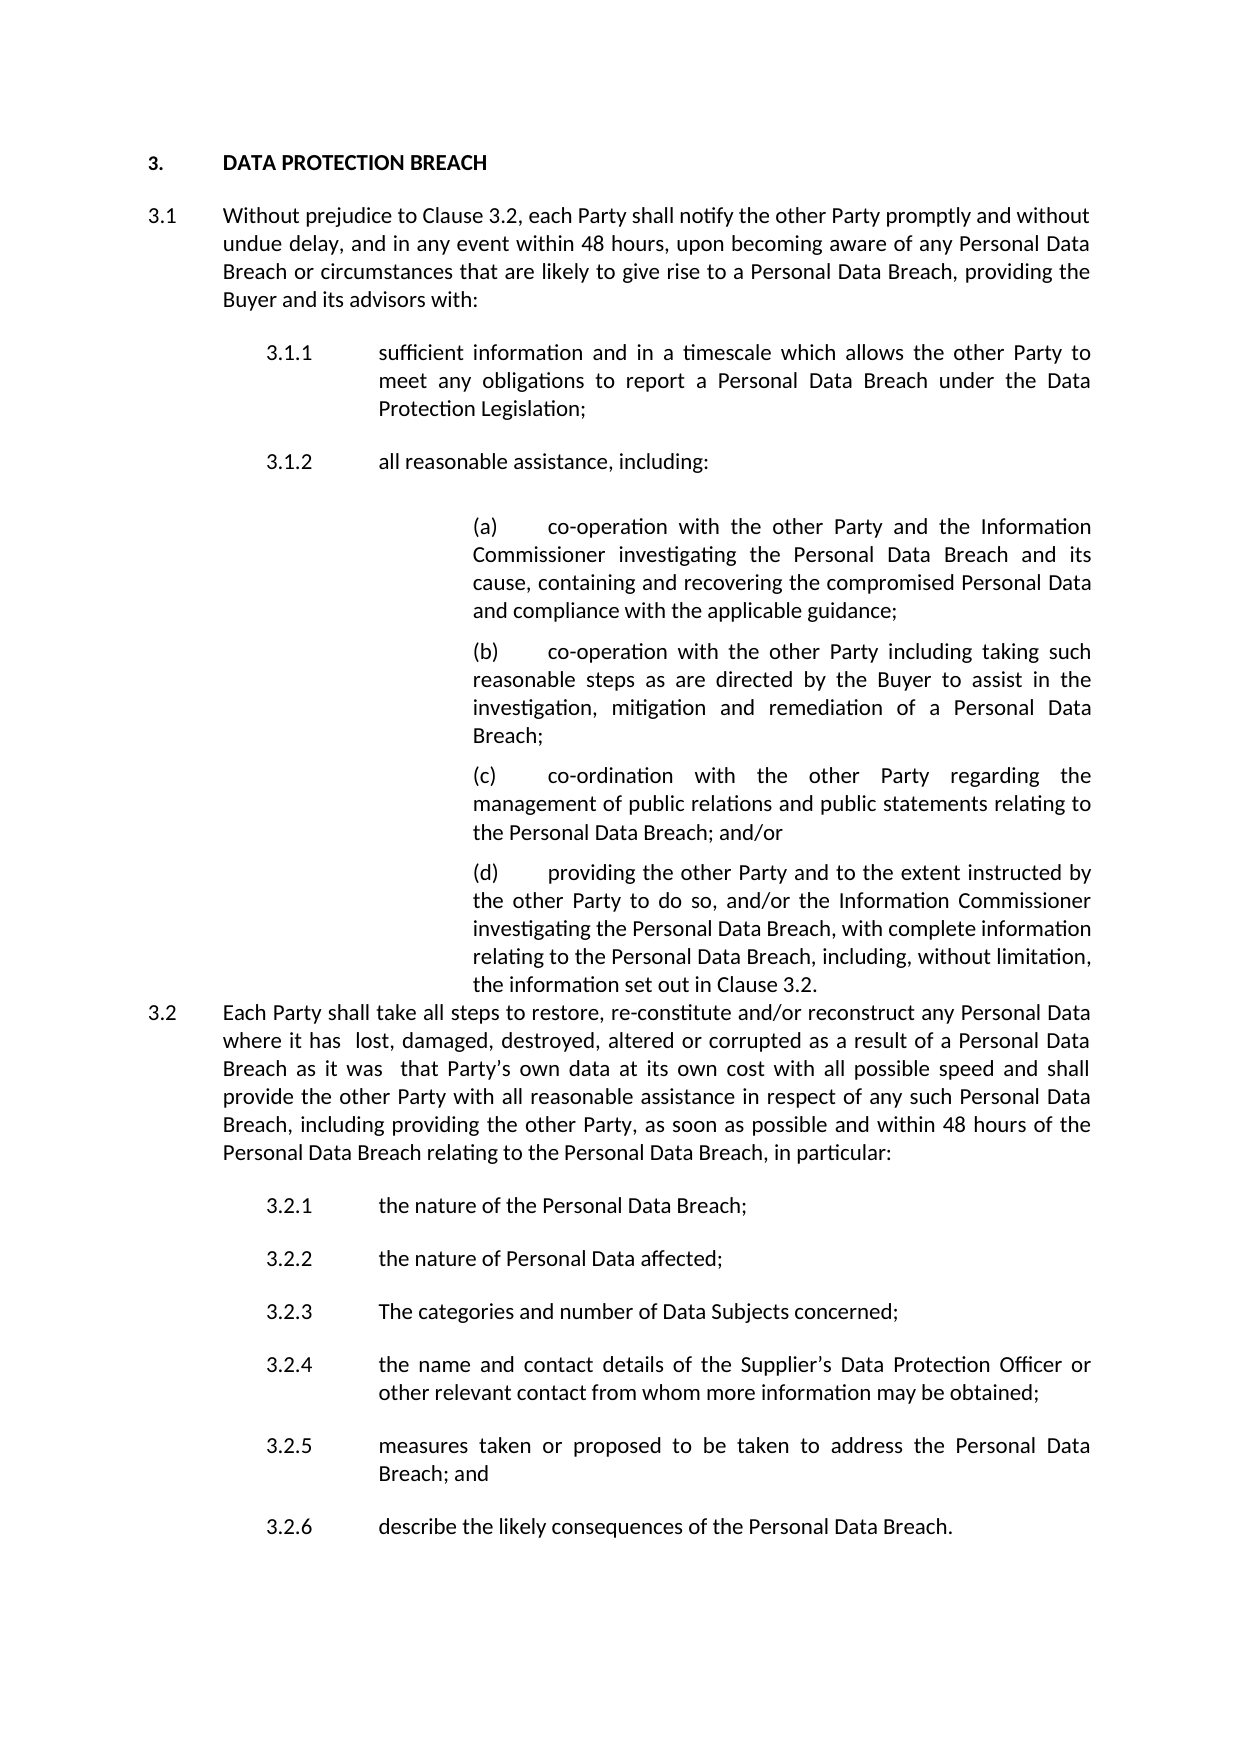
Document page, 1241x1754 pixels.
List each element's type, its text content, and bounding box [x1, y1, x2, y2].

list The categories and number of Data Subjects concerned; [266, 1297, 1092, 1325]
list DATA PROTECTION BREACH [148, 148, 1092, 176]
list co-ordination with the other Party regarding the management of public relations and public statements relating to the Personal Data Breach; and/or [473, 762, 1092, 846]
list the nature of Personal Data affected; [266, 1244, 1092, 1272]
list describe the likely consequences of the Personal Data Breach. [266, 1512, 1092, 1541]
list Each Party shall take all steps to restore, re-constitute and/or reconstruct any Personal Data where it has lost, damaged, destroyed, altered or corrupted as a result of a Personal Data Breach as it was that Party’s own data at its own cost with all possible speed and shall provide the other Party with all reasonable assistance in respect of any such Personal Data Breach, including providing the other Party, as soon as possible and within 48 hours of the Personal Data Breach relating to the Personal Data Breach, in particular: [148, 998, 1092, 1166]
list sufficient information and in a timescale which allows the other Party to meet any obligations to report a Personal Data Breach under the Data Protection Legislation; [266, 338, 1092, 422]
list Without prejudice to Clause 3.2, each Party shall notify the other Party promptly and without undue delay, and in any event within 48 hours, upon becoming aware of any Personal Data Breach or circumstances that are likely to give rise to a Personal Data Breach, providing the Buyer and its advisors with: [148, 201, 1092, 313]
list the name and contact details of the Supplier’s Data Protection Officer or other relevant contact from whom more information may be obtained; [266, 1350, 1092, 1406]
list co-operation with the other Party and the Information Commissioner investigating the Personal Data Breach and its cause, containing and recovering the compromised Personal Data and compliance with the applicable guidance; [473, 512, 1092, 624]
list co-operation with the other Party including taking such reasonable steps as are directed by the Buyer to assist in the investigation, mitigation and remediation of a Personal Data Breach; [473, 637, 1092, 749]
list measures taken or proposed to be taken to address the Personal Data Breach; and [266, 1431, 1092, 1487]
list providing the other Party and to the extent instructed by the other Party to do so, and/or the Information Commissioner investigating the Personal Data Breach, with complete information relating to the Personal Data Breach, including, without limitation, the information set out in Clause 3.2. [473, 858, 1092, 998]
list the nature of the Personal Data Breach; [266, 1191, 1092, 1219]
list all reasonable assistance, including: [266, 447, 1092, 475]
